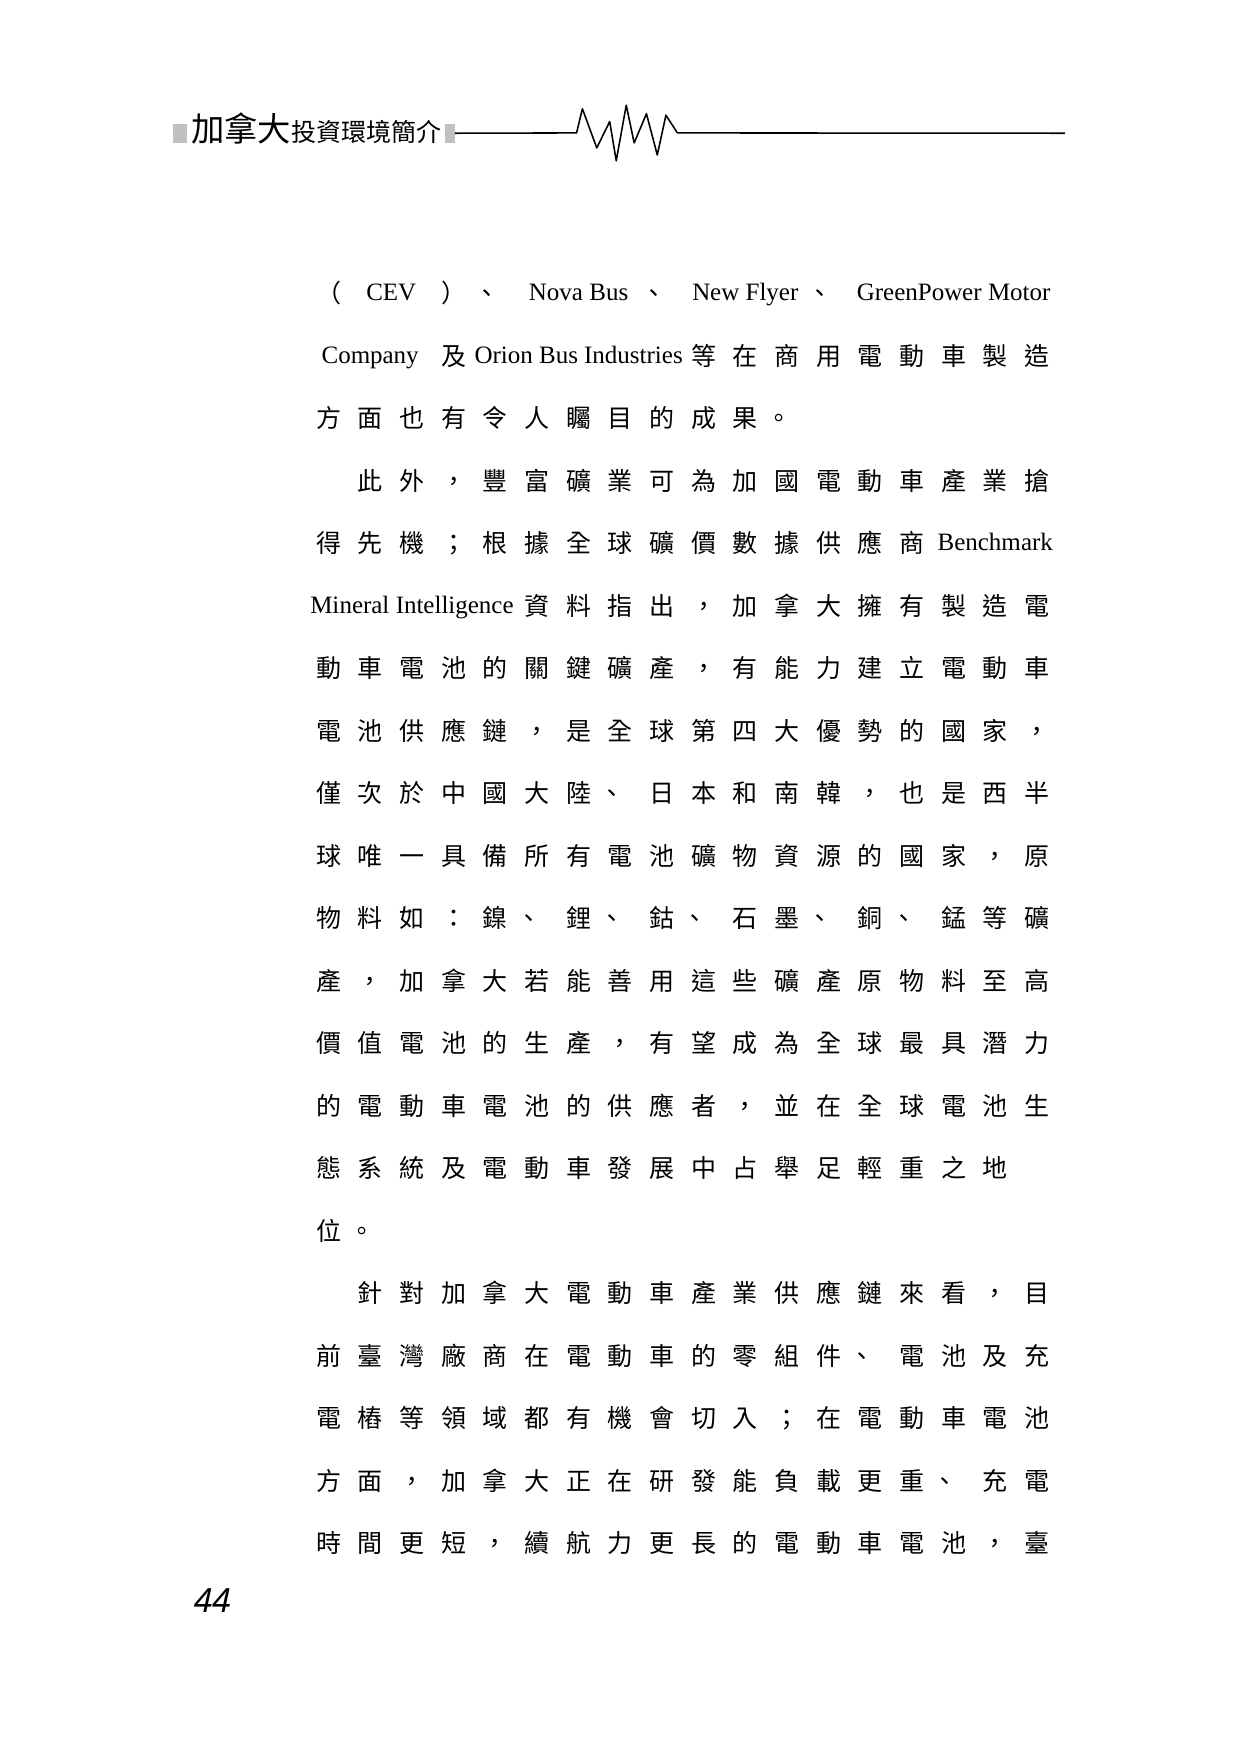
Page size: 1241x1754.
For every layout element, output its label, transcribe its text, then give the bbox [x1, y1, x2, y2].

text 此外，豐富礦業可為加國電動車產業搶得先機；根據全球礦價數據供應商Benchmark Mineral Intelligence資料指出，加拿大擁有製造電動車電池的關鍵礦產，有能力建立電動車電池供應鏈，是全球第四大優勢的國家，僅次於中國大陸、日本和南韓，也是西半球唯一具備所有電池礦物資源的國家，原物料如：鎳、鋰、鈷、石墨、銅、錳等礦產，加拿大若能善用這些礦產原物料至高價值電池的生產，有望成為全球最具潛力的電動車電池的供應者，並在全球電池生態系統及電動車發展中占舉足輕重之地位。 [281, 438, 1058, 1250]
text （CEV）、Nova Bus、New Flyer、GreenPower Motor Company及Orion Bus Industries等在商用電動車製造方面也有令人矚目的成果。 [281, 250, 1058, 438]
text 針對加拿大電動車產業供應鏈來看，目前臺灣廠商在電動車的零組件、電池及充電樁等領域都有機會切入；在電動車電池方面，加拿大正在研發能負載更重、充電時間更短，續航力更長的電動車電池，臺 [281, 1250, 1058, 1563]
